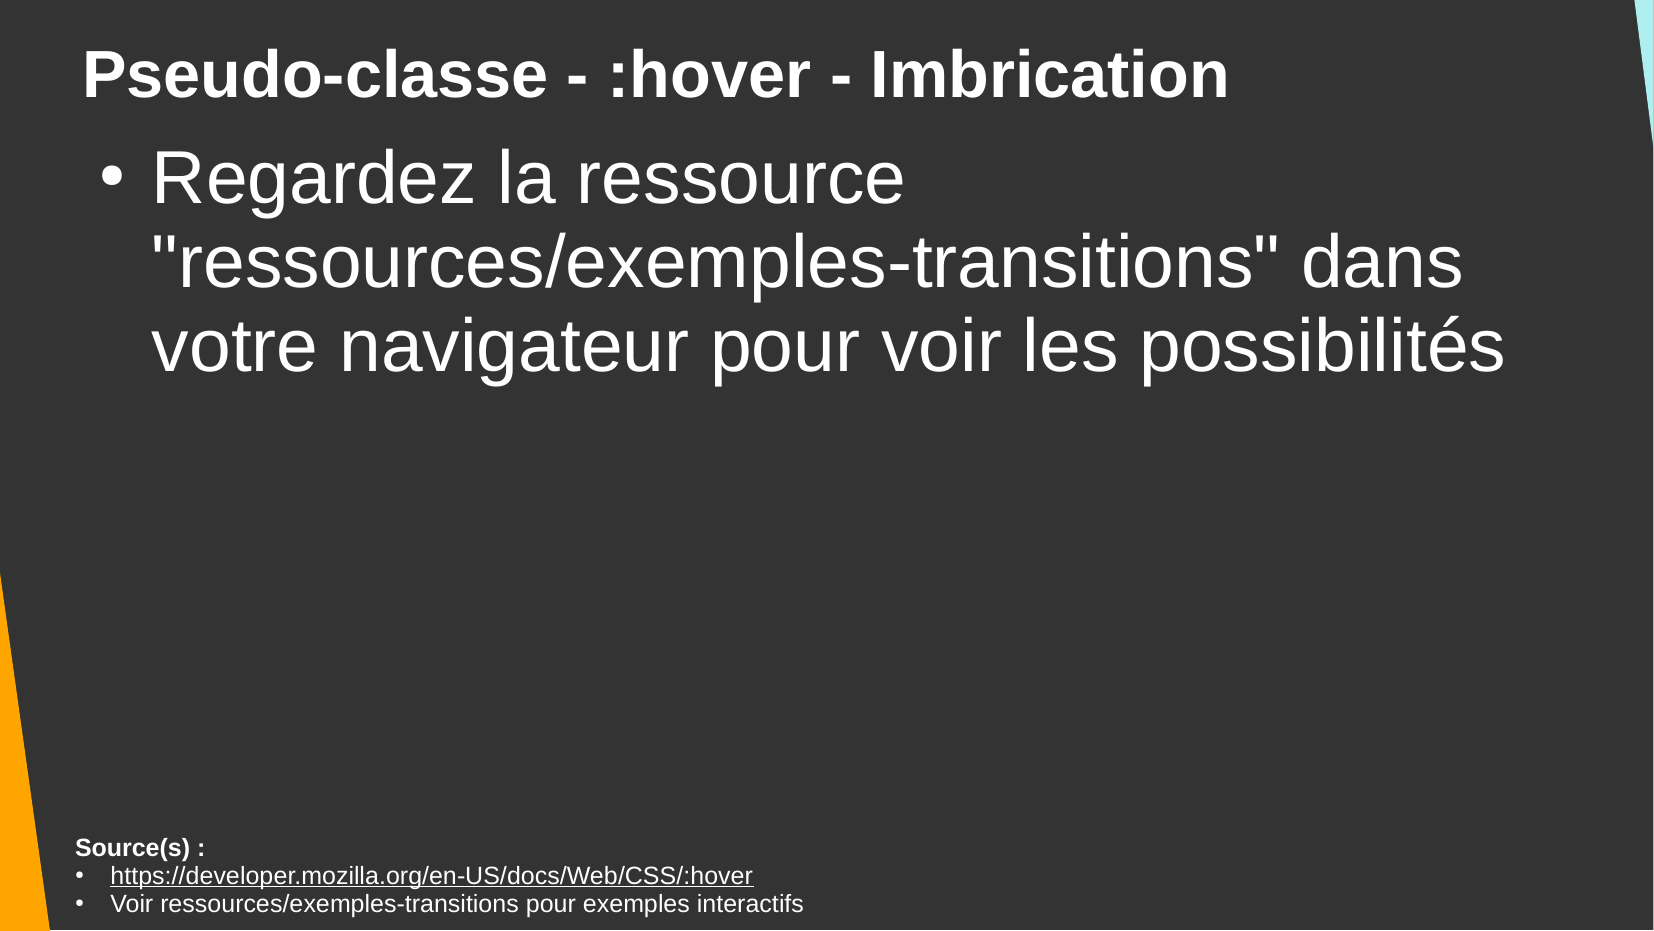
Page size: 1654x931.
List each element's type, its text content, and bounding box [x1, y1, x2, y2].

title Pseudo-classe - :hover - Imbrication [82, 37, 1571, 114]
text_box [1634, 0, 1654, 153]
text_box [0, 572, 51, 931]
list Regardez la ressource "ressources/exemples-transitions" dans votre navigateur pour voir les possibilités [80, 135, 1620, 626]
text_box Source(s) : https://developer.mozilla.org/en-US/docs/Web/CSS/:hover Voir ressources/exemples-transitions pour exemples interactifs [60, 826, 1546, 926]
